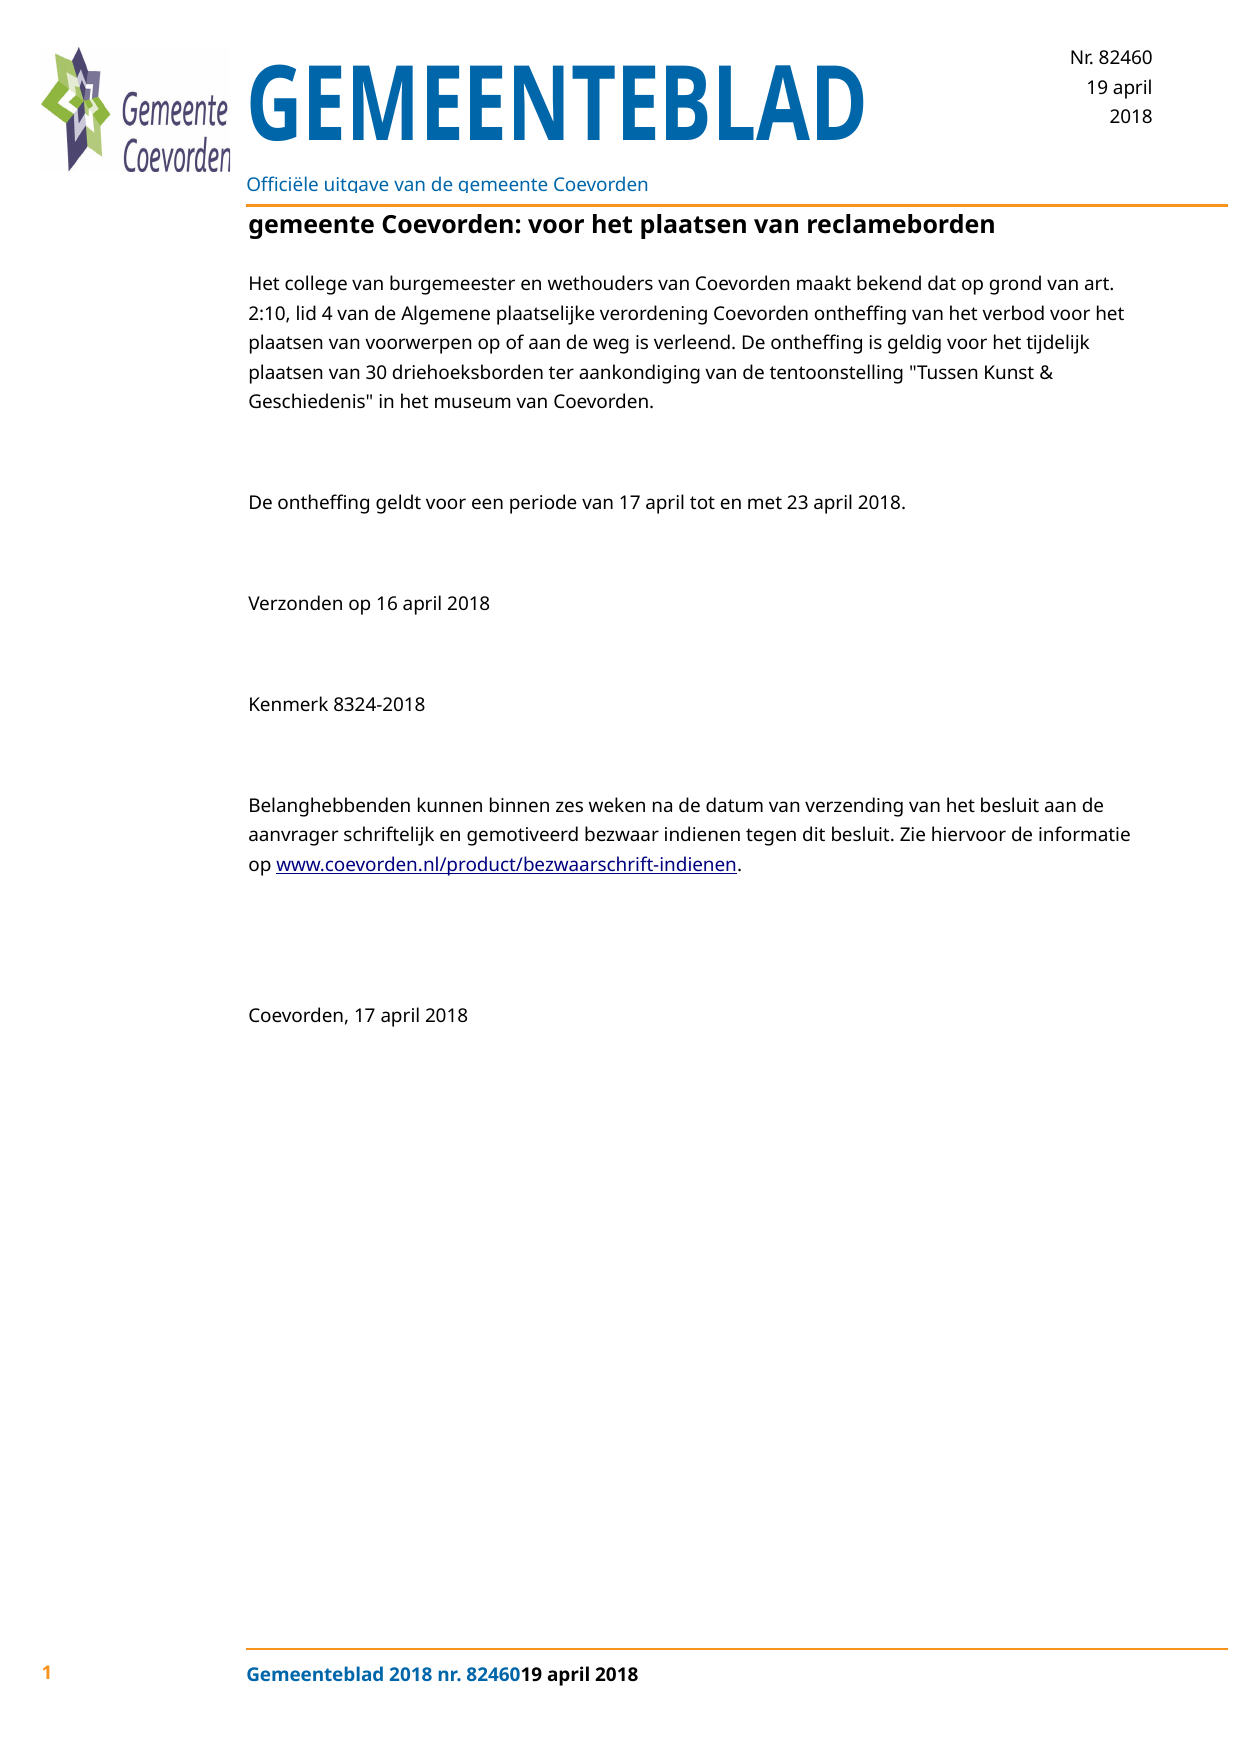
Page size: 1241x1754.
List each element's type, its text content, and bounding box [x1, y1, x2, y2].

picture [41, 47, 231, 172]
text Kenmerk 8324-2018 [248, 691, 1152, 717]
text De ontheffing geldt voor een periode van 17 april tot en met 23 april 2018. [248, 489, 1152, 515]
text gemeente Coevorden: voor het plaatsen van reclameborden [248, 207, 1152, 241]
text Belanghebbenden kunnen binnen zes weken na de datum van verzending van het besluit aan de aanvrager schriftelijk en gemotiveerd bezwaar indienen tegen dit besluit. Zie hiervoor de informatie op www.coevorden.nl/product/bezwaarschrift-indienen. [248, 792, 1152, 877]
text Coevorden, 17 april 2018 [248, 1002, 1152, 1028]
text Het college van burgemeester en wethouders van Coevorden maakt bekend dat op grond van art. 2:10, lid 4 van de Algemene plaatselijke verordening Coevorden ontheffing van het verbod voor het plaatsen van voorwerpen op of aan de weg is verleend. De ontheffing is geldig voor het tijdelijk plaatsen van 30 driehoeksborden ter aankondiging van de tentoonstelling "Tussen Kunst & Geschiedenis" in het museum van Coevorden. [248, 270, 1152, 414]
text Verzonden op 16 april 2018 [248, 590, 1152, 616]
